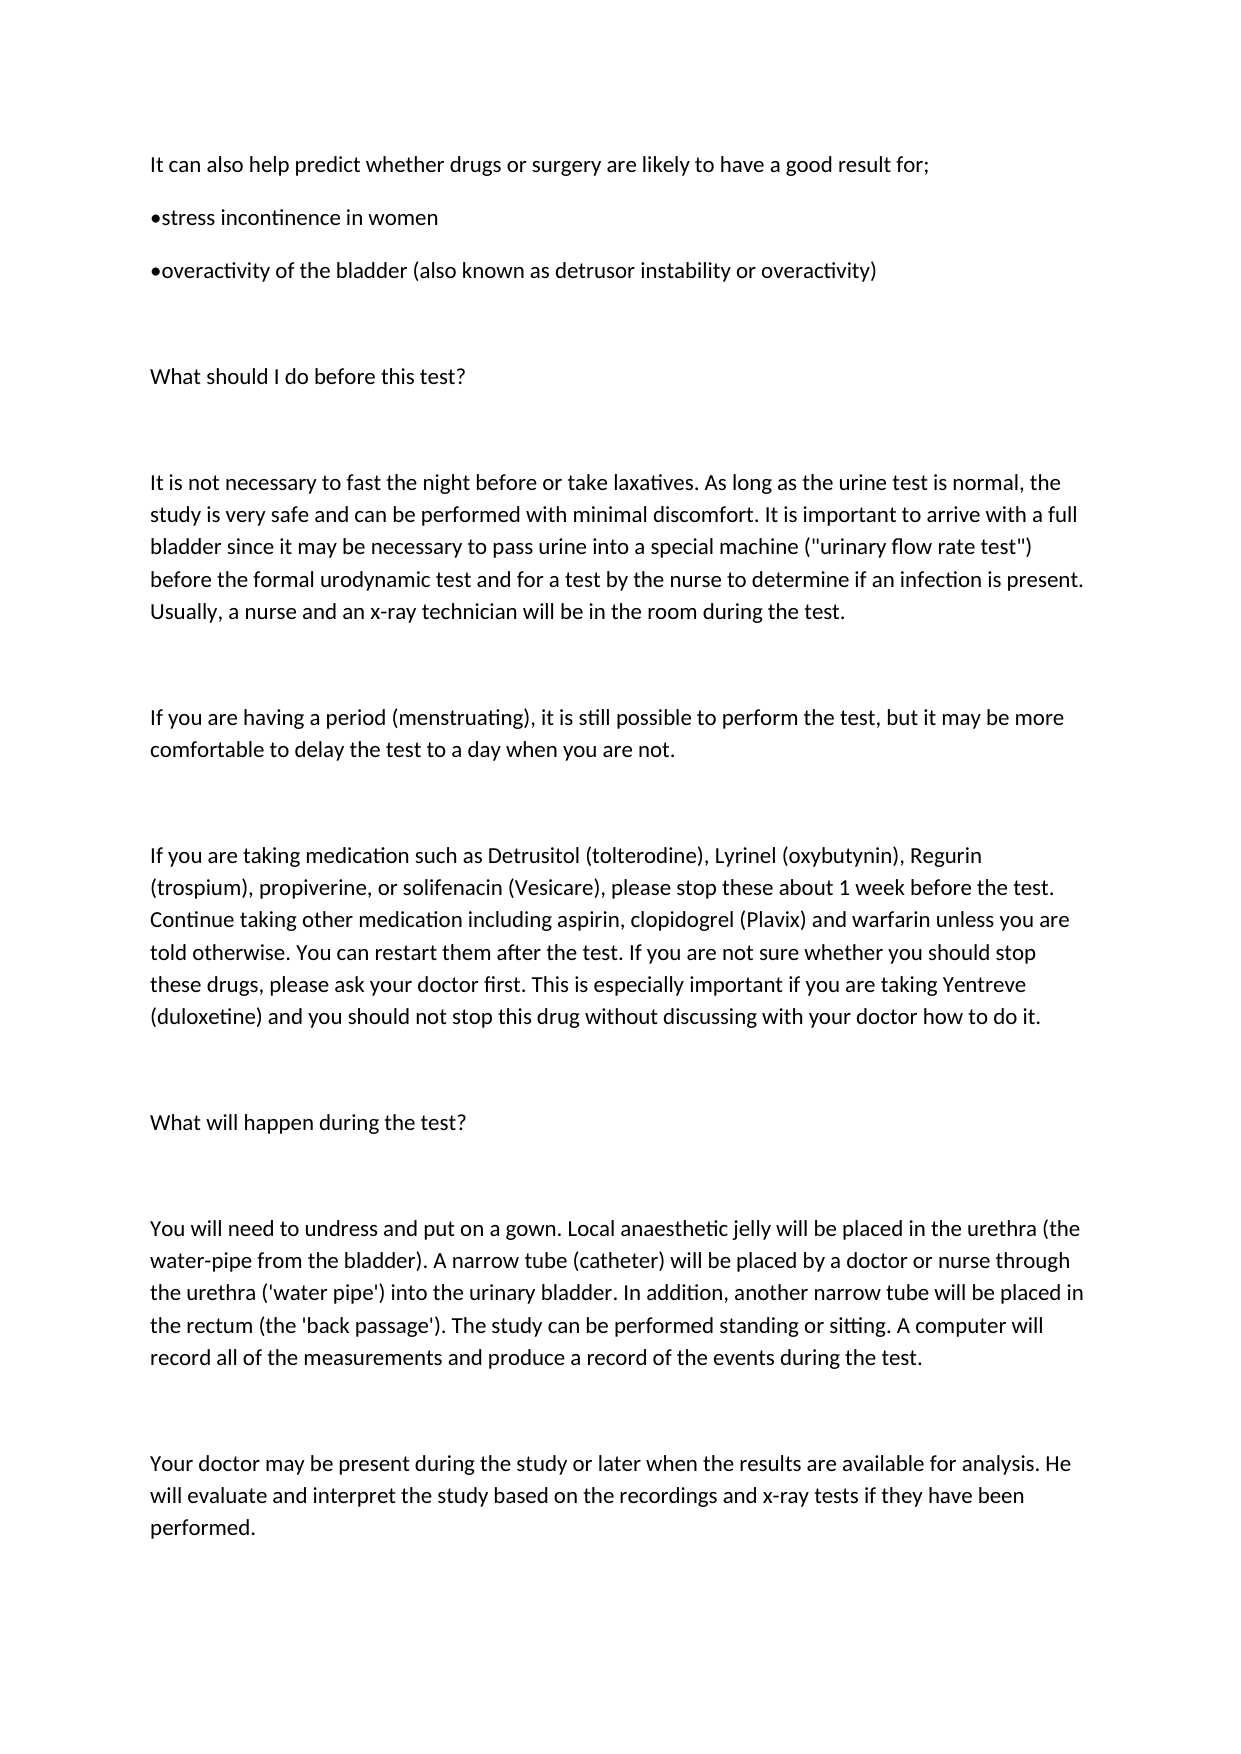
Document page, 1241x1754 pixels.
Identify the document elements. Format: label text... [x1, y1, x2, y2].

text •stress incontinence in women [150, 203, 1090, 231]
text Your doctor may be present during the study or later when the results are available for analysis. He will evaluate and interpret the study based on the recordings and x-ray tests if they have been performed. [150, 1449, 1090, 1541]
text •overactivity of the bladder (also known as detrusor instability or overactivity) [150, 256, 1090, 284]
text It can also help predict whether drugs or surgery are likely to have a good result for; [150, 150, 1090, 178]
text What will happen during the test? [150, 1108, 1090, 1136]
text What should I do before this test? [150, 362, 1090, 390]
text If you are having a period (menstruating), it is still possible to perform the test, but it may be more comfortable to delay the test to a day when you are not. [150, 703, 1090, 763]
text You will need to undress and put on a gown. Local anaesthetic jelly will be placed in the urethra (the water-pipe from the bladder). A narrow tube (catheter) will be placed by a doctor or nurse through the urethra ('water pipe') into the urinary bladder. In addition, another narrow tube will be placed in the rectum (the 'back passage'). The study can be performed standing or sitting. A computer will record all of the measurements and produce a record of the events during the test. [150, 1214, 1090, 1371]
text If you are taking medication such as Detrusitol (tolterodine), Lyrinel (oxybutynin), Regurin (trospium), propiverine, or solifenacin (Vesicare), please stop these about 1 week before the test. Continue taking other medication including aspirin, clopidogrel (Plavix) and warfarin unless you are told otherwise. You can restart them after the test. If you are not sure whether you should stop these drugs, please ask your doctor first. This is especially important if you are taking Yentreve (duloxetine) and you should not stop this drug without discussing with your doctor how to do it. [150, 841, 1090, 1030]
text It is not necessary to fast the night before or take laxatives. As long as the urine test is normal, the study is very safe and can be performed with minimal discomfort. It is important to arrive with a full bladder since it may be necessary to pass urine into a special machine ("urinary flow rate test") before the formal urodynamic test and for a test by the nurse to determine if an infection is present. Usually, a nurse and an x-ray technician will be in the room during the test. [150, 468, 1090, 625]
